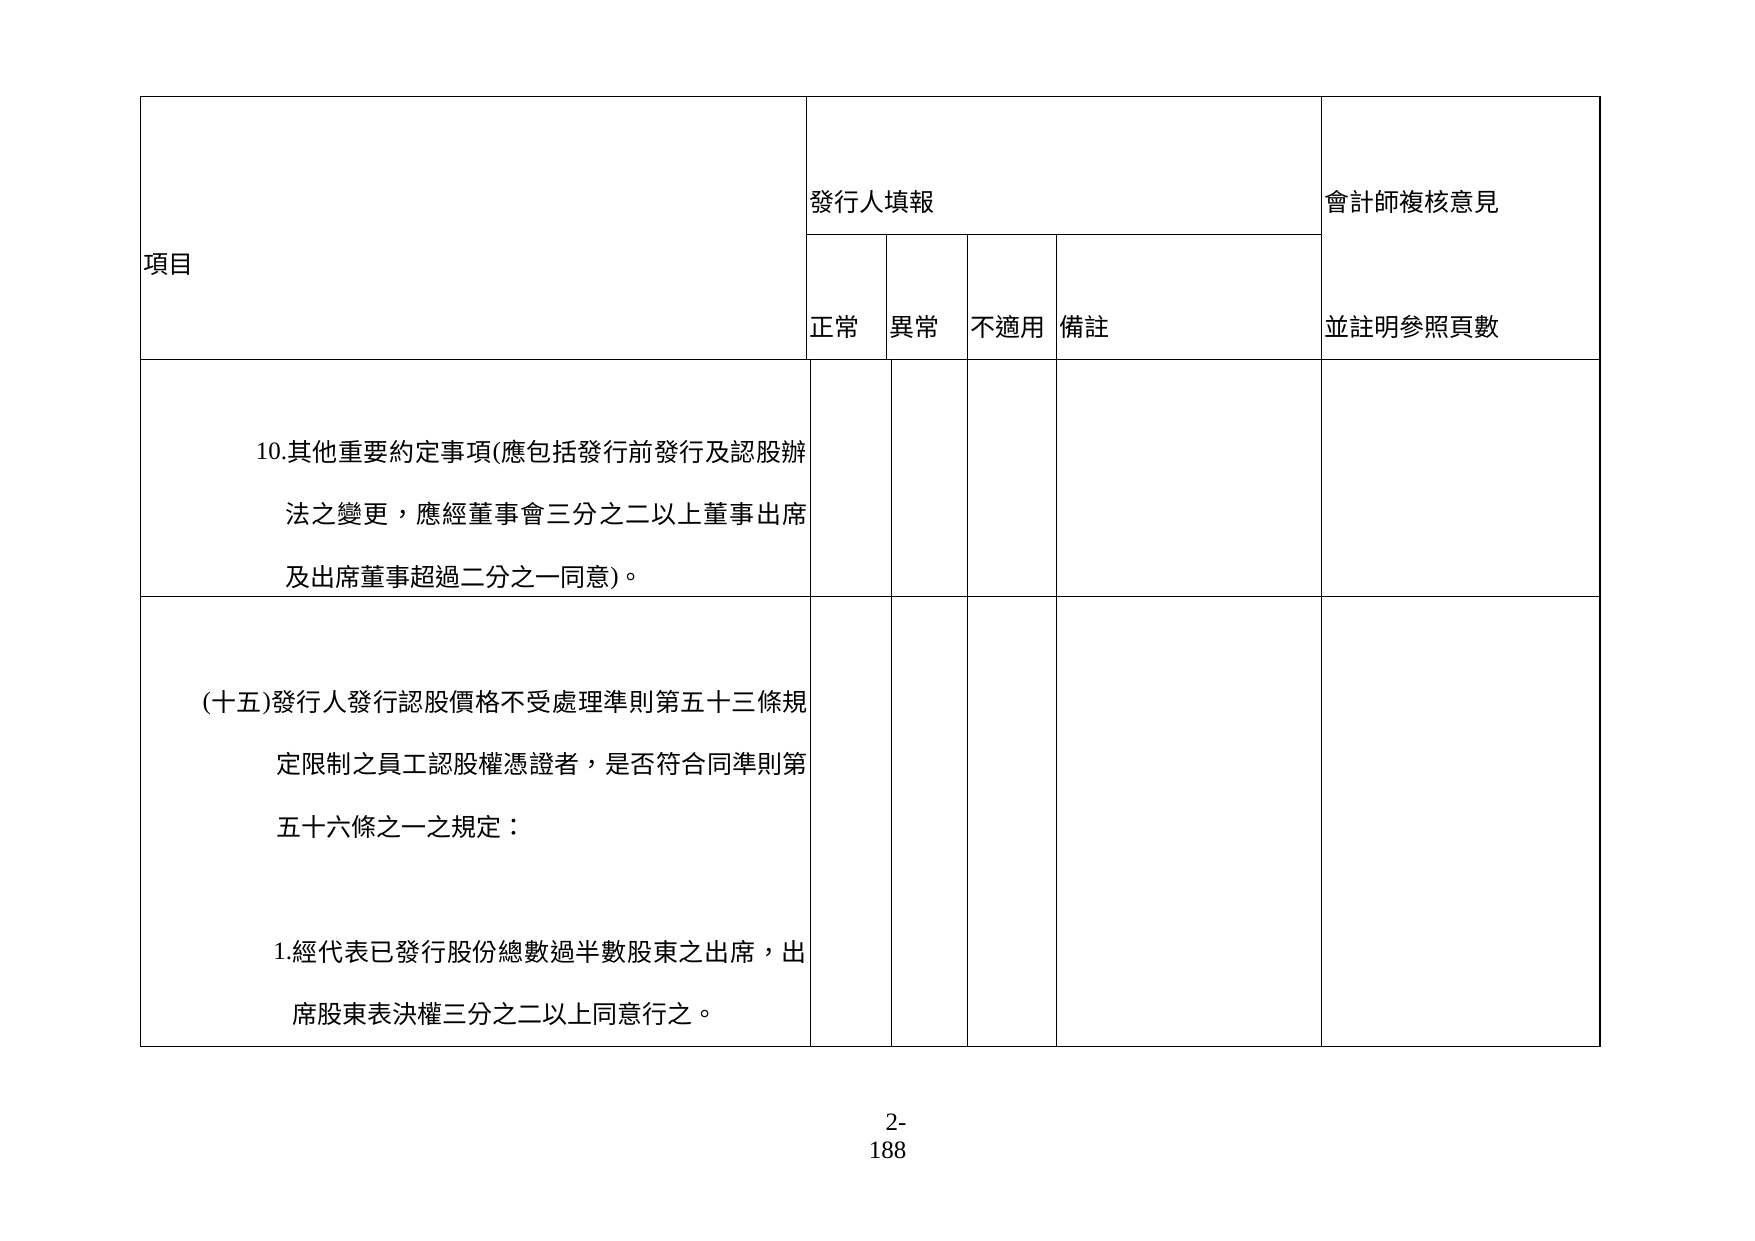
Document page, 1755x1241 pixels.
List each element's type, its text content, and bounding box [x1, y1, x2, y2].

table_cell [892, 597, 967, 1046]
table_header 發行人填報 [807, 97, 1321, 233]
table_cell [1057, 360, 1321, 596]
table_cell [968, 597, 1056, 1046]
table_cell [1322, 597, 1599, 1046]
table_cell 不適用 [968, 235, 1056, 358]
table_cell [811, 597, 891, 1046]
table_cell (十五)發行人發行認股價格不受處理準則第五十三條規定限制之員工認股權憑證者，是否符合同準則第五十六條之一之規定： 1.經代表已發行股份總數過半數股東之出席，出席股東表決權三分之二以上同意行之。 [141, 597, 810, 1046]
table_cell 10.其他重要約定事項(應包括發行前發行及認股辦法之變更，應經董事會三分之二以上董事出席及出席董事超過二分之一同意)。 [141, 360, 810, 596]
table_cell 備註 [1057, 235, 1321, 358]
table_cell [811, 360, 891, 596]
table_cell 正常 [807, 235, 886, 358]
table_cell [1322, 360, 1599, 596]
table_cell [1057, 597, 1321, 1046]
table_cell [968, 360, 1056, 596]
table_cell 異常 [887, 235, 967, 358]
table_header 項目 [141, 97, 806, 358]
table_cell [892, 360, 967, 596]
table_header 會計師複核意見 並註明參照頁數 [1322, 97, 1599, 358]
